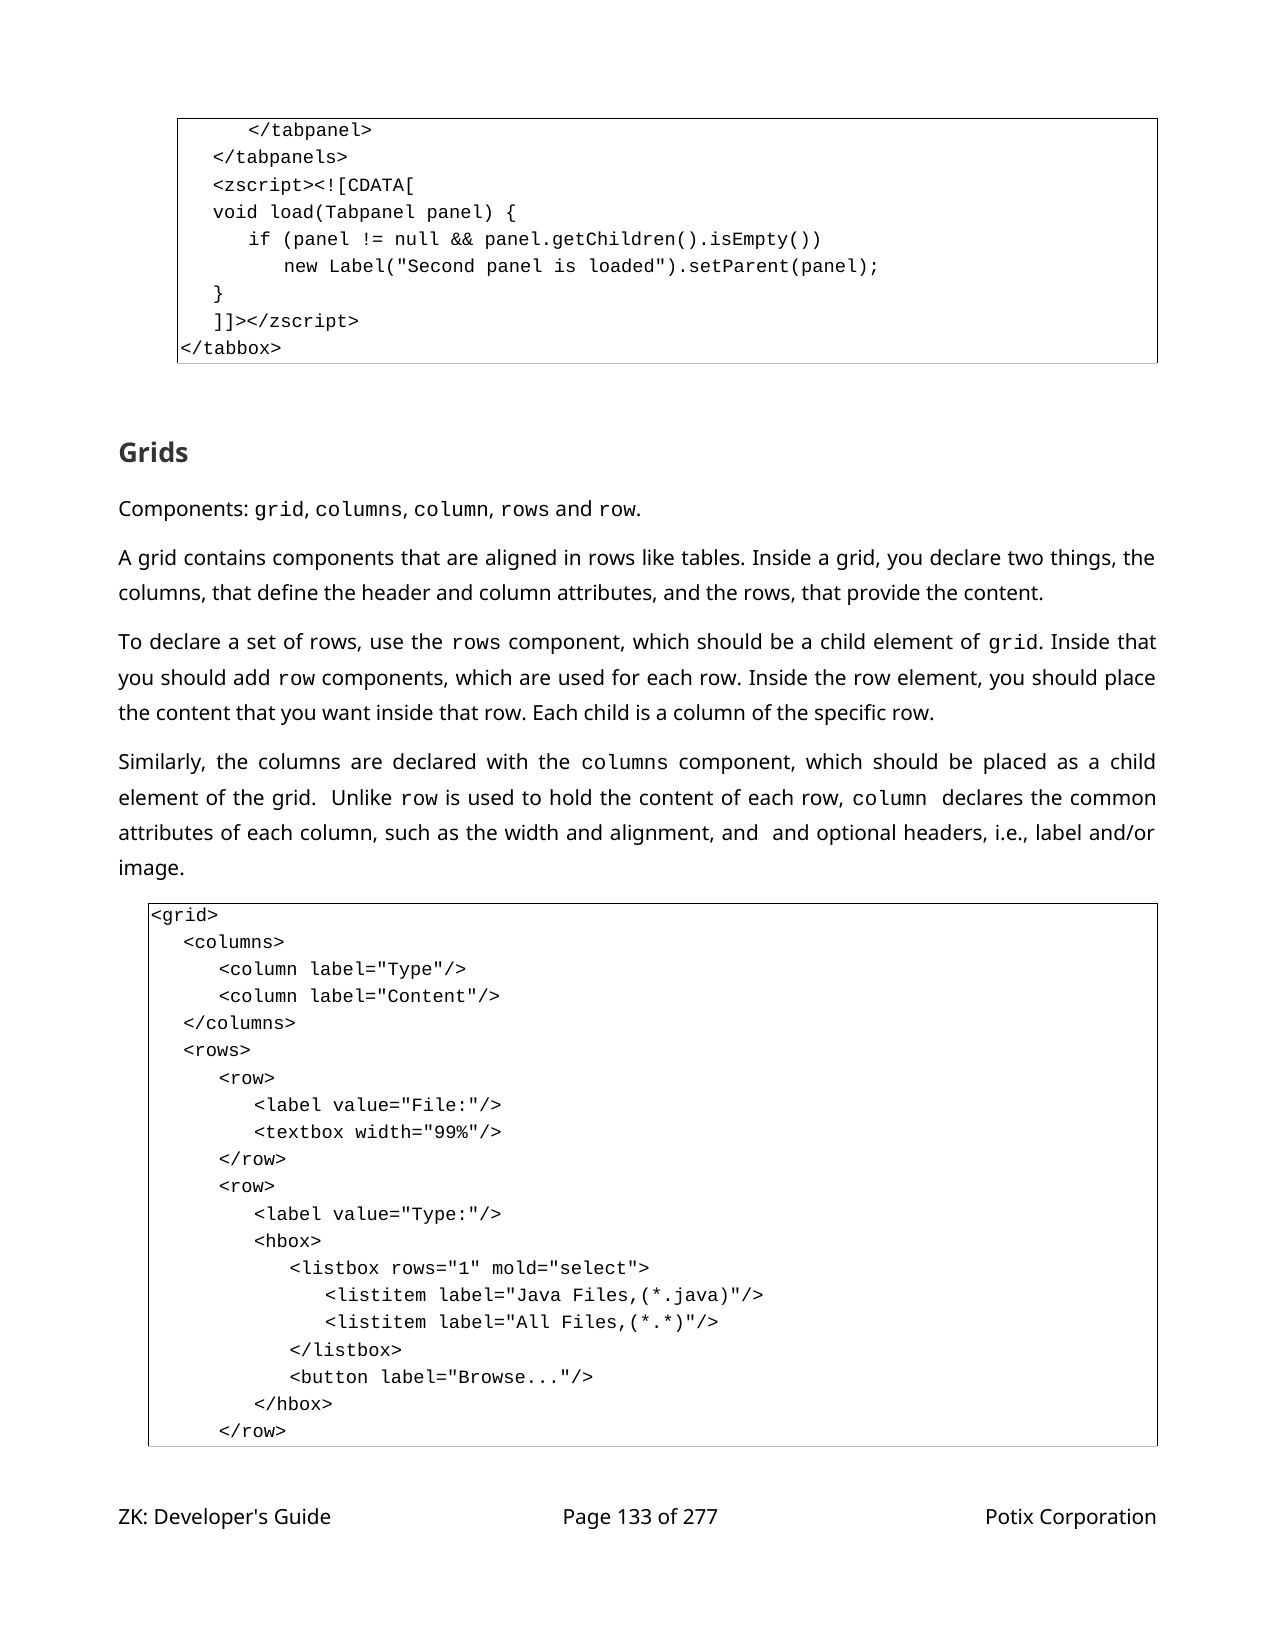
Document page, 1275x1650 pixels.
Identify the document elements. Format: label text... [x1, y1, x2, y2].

text <column label="Type"/> [149, 957, 1157, 981]
text <listitem label="All Files,(*.*)"/> [149, 1310, 1157, 1334]
text </columns> [149, 1011, 1157, 1035]
text </row> [149, 1419, 1157, 1446]
text Components: grid, columns, column, rows and row. [118, 494, 1157, 523]
text void load(Tabpanel panel) { [178, 200, 1157, 224]
text <listitem label="Java Files,(*.java)"/> [149, 1283, 1157, 1307]
text <grid> [149, 904, 1157, 927]
text </hbox> [149, 1392, 1157, 1416]
text <button label="Browse..."/> [149, 1364, 1157, 1389]
text } [178, 281, 1157, 306]
text <rows> [149, 1038, 1157, 1063]
text <hbox> [149, 1229, 1157, 1253]
text </tabpanels> [178, 145, 1157, 169]
text <row> [149, 1066, 1157, 1090]
text <column label="Content"/> [149, 984, 1157, 1008]
text <listbox rows="1" mold="select"> [149, 1256, 1157, 1280]
text <columns> [149, 929, 1157, 954]
text <label value="File:"/> [149, 1093, 1157, 1117]
text A grid contains components that are aligned in rows like tables. Inside a grid, you declare two things, the columns, that define the header and column attributes, and the rows, that provide the content. [118, 543, 1157, 607]
subtitle Grids [118, 434, 1157, 471]
text </tabbox> [178, 336, 1157, 363]
text ]]></zscript> [178, 308, 1157, 333]
text Similarly, the columns are declared with the columns component, which should be placed as a child element of the grid. Unlike row is used to hold the content of each row, column declares the common attributes of each column, such as the width and alignment, and and optional headers, i.e., label and/or image. [118, 747, 1157, 882]
text </row> [149, 1147, 1157, 1171]
text <label value="Type:"/> [149, 1201, 1157, 1226]
text <zscript><![CDATA[ [178, 172, 1157, 197]
text new Label("Second panel is loaded").setParent(panel); [178, 254, 1157, 278]
text </listbox> [149, 1337, 1157, 1362]
text if (panel != null && panel.getChildren().isEmpty()) [178, 227, 1157, 251]
text To declare a set of rows, use the rows component, which should be a child element of grid. Inside that you should add row components, which are used for each row. Inside the row element, you should place the content that you want inside that row. Each child is a column of the specific row. [118, 627, 1157, 727]
text </tabpanel> [178, 119, 1157, 142]
text <textbox width="99%"/> [149, 1120, 1157, 1144]
text <row> [149, 1174, 1157, 1198]
